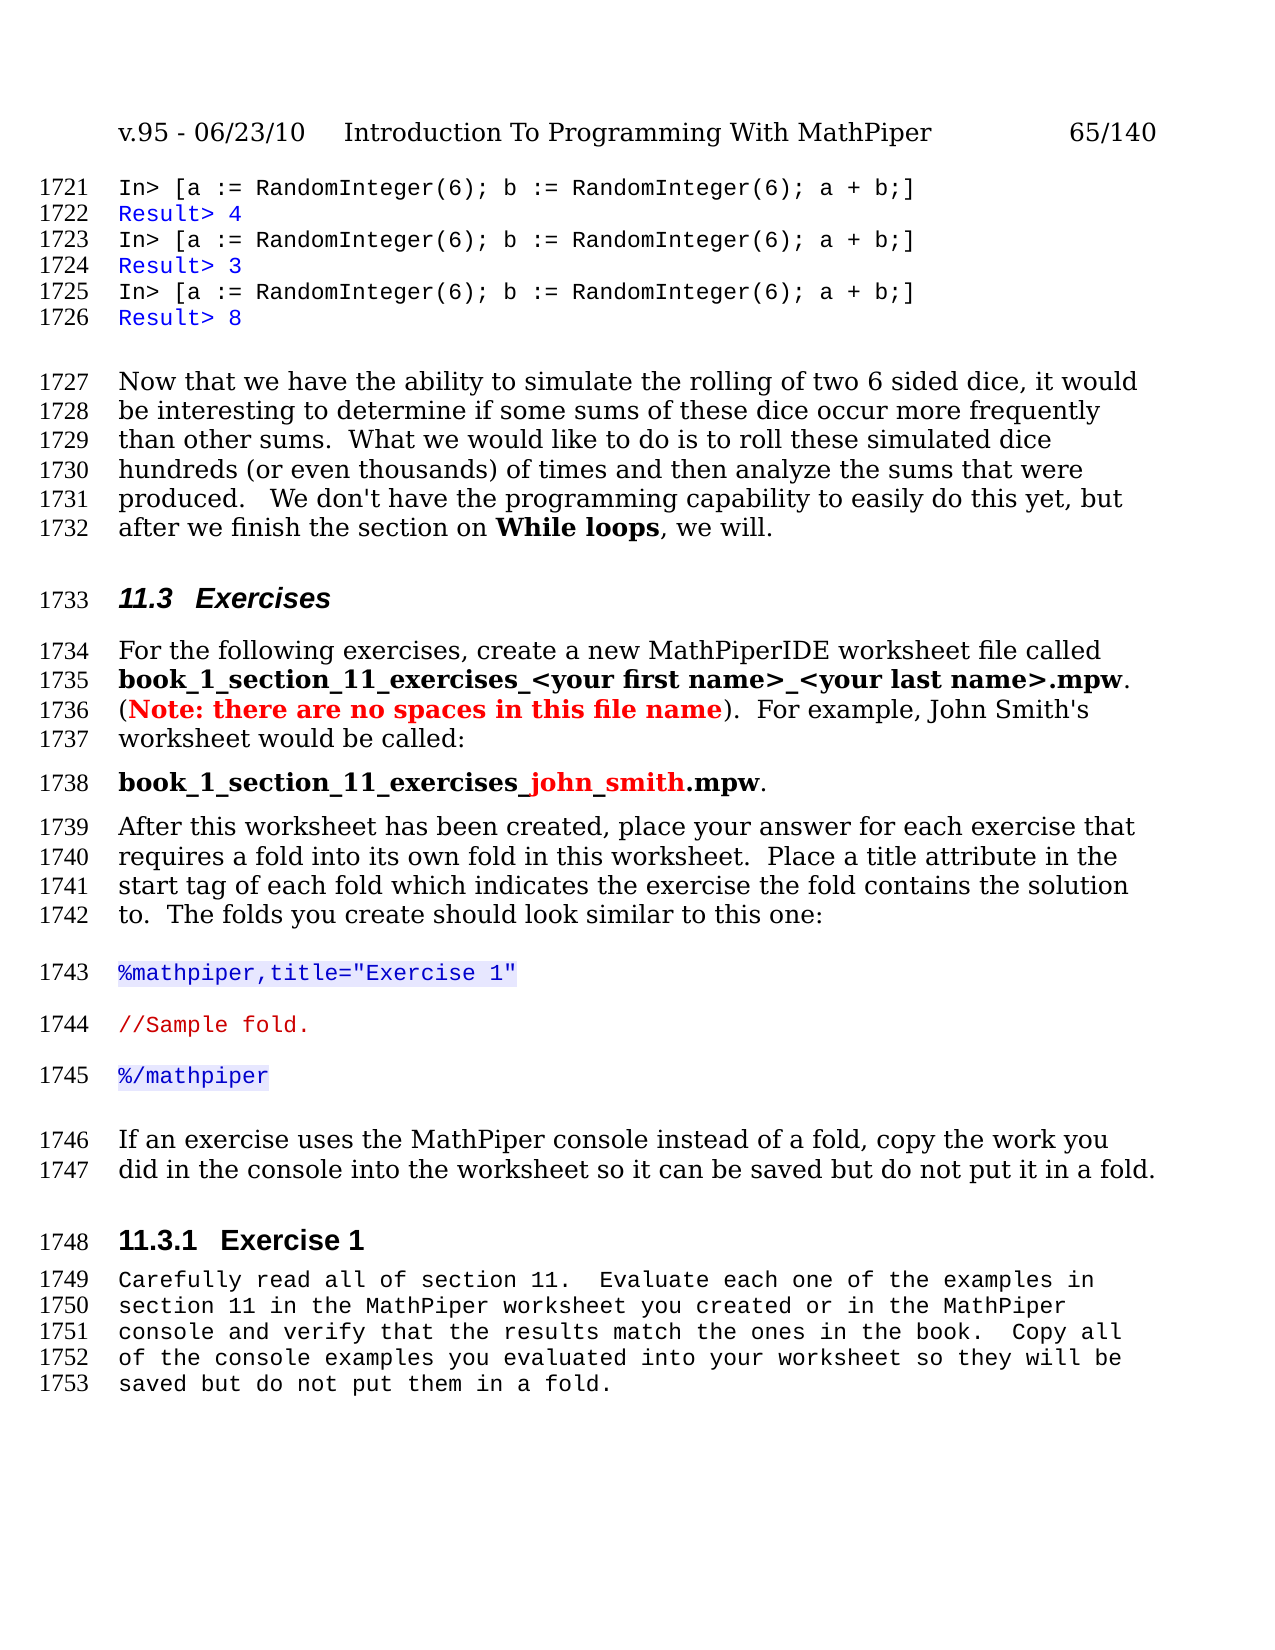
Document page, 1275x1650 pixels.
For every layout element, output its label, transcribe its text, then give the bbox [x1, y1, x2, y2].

text In> [a := RandomInteger(6); b := RandomInteger(6); a + b;] [118, 177, 1157, 203]
text Result> 3 [118, 254, 1157, 281]
text Now that we have the ability to simulate the rolling of two 6 sided dice, it would be interesting to determine if some sums of these dice occur more frequently than other sums. What we would like to do is to roll these simulated dice hundreds (or even thousands) of times and then analyze the sums that were produced. We don't have the programming capability to easily do this yet, but after we finish the section on While loops, we will. [118, 367, 1157, 542]
text After this worksheet has been created, place your answer for each exercise that requires a fold into its own fold in this worksheet. Place a title attribute in the start tag of each fold which indicates the exercise the fold contains the solution to. The folds you create should look similar to this one: [118, 812, 1157, 929]
text For the following exercises, create a new MathPiperIDE worksheet file called book_1_section_11_exercises_<your first name>_<your last name>.mpw. (Note: there are no spaces in this file name). For example, John Smith's worksheet would be called: [118, 636, 1157, 753]
text book_1_section_11_exercises_john_smith.mpw. [118, 768, 1157, 797]
subtitle Exercises [118, 582, 1157, 615]
subtitle Exercise 1 [118, 1223, 1157, 1257]
text Result> 8 [118, 306, 1157, 332]
text %/mathpiper [118, 1065, 1157, 1091]
text If an exercise uses the MathPiper console instead of a fold, copy the work you did in the console into the worksheet so it can be saved but do not put it in a fold. [118, 1126, 1157, 1184]
text Carefully read all of section 11. Evaluate each one of the examples in section 11 in the MathPiper worksheet you created or in the MathPiper console and verify that the results match the ones in the book. Copy all of the console examples you evaluated into your worksheet so they will be saved but do not put them in a fold. [118, 1269, 1157, 1398]
text Result> 4 [118, 203, 1157, 229]
text %mathpiper,title="Exercise 1" [118, 961, 1157, 987]
text In> [a := RandomInteger(6); b := RandomInteger(6); a + b;] [118, 281, 1157, 306]
text //Sample fold. [118, 1013, 1157, 1039]
text In> [a := RandomInteger(6); b := RandomInteger(6); a + b;] [118, 229, 1157, 254]
